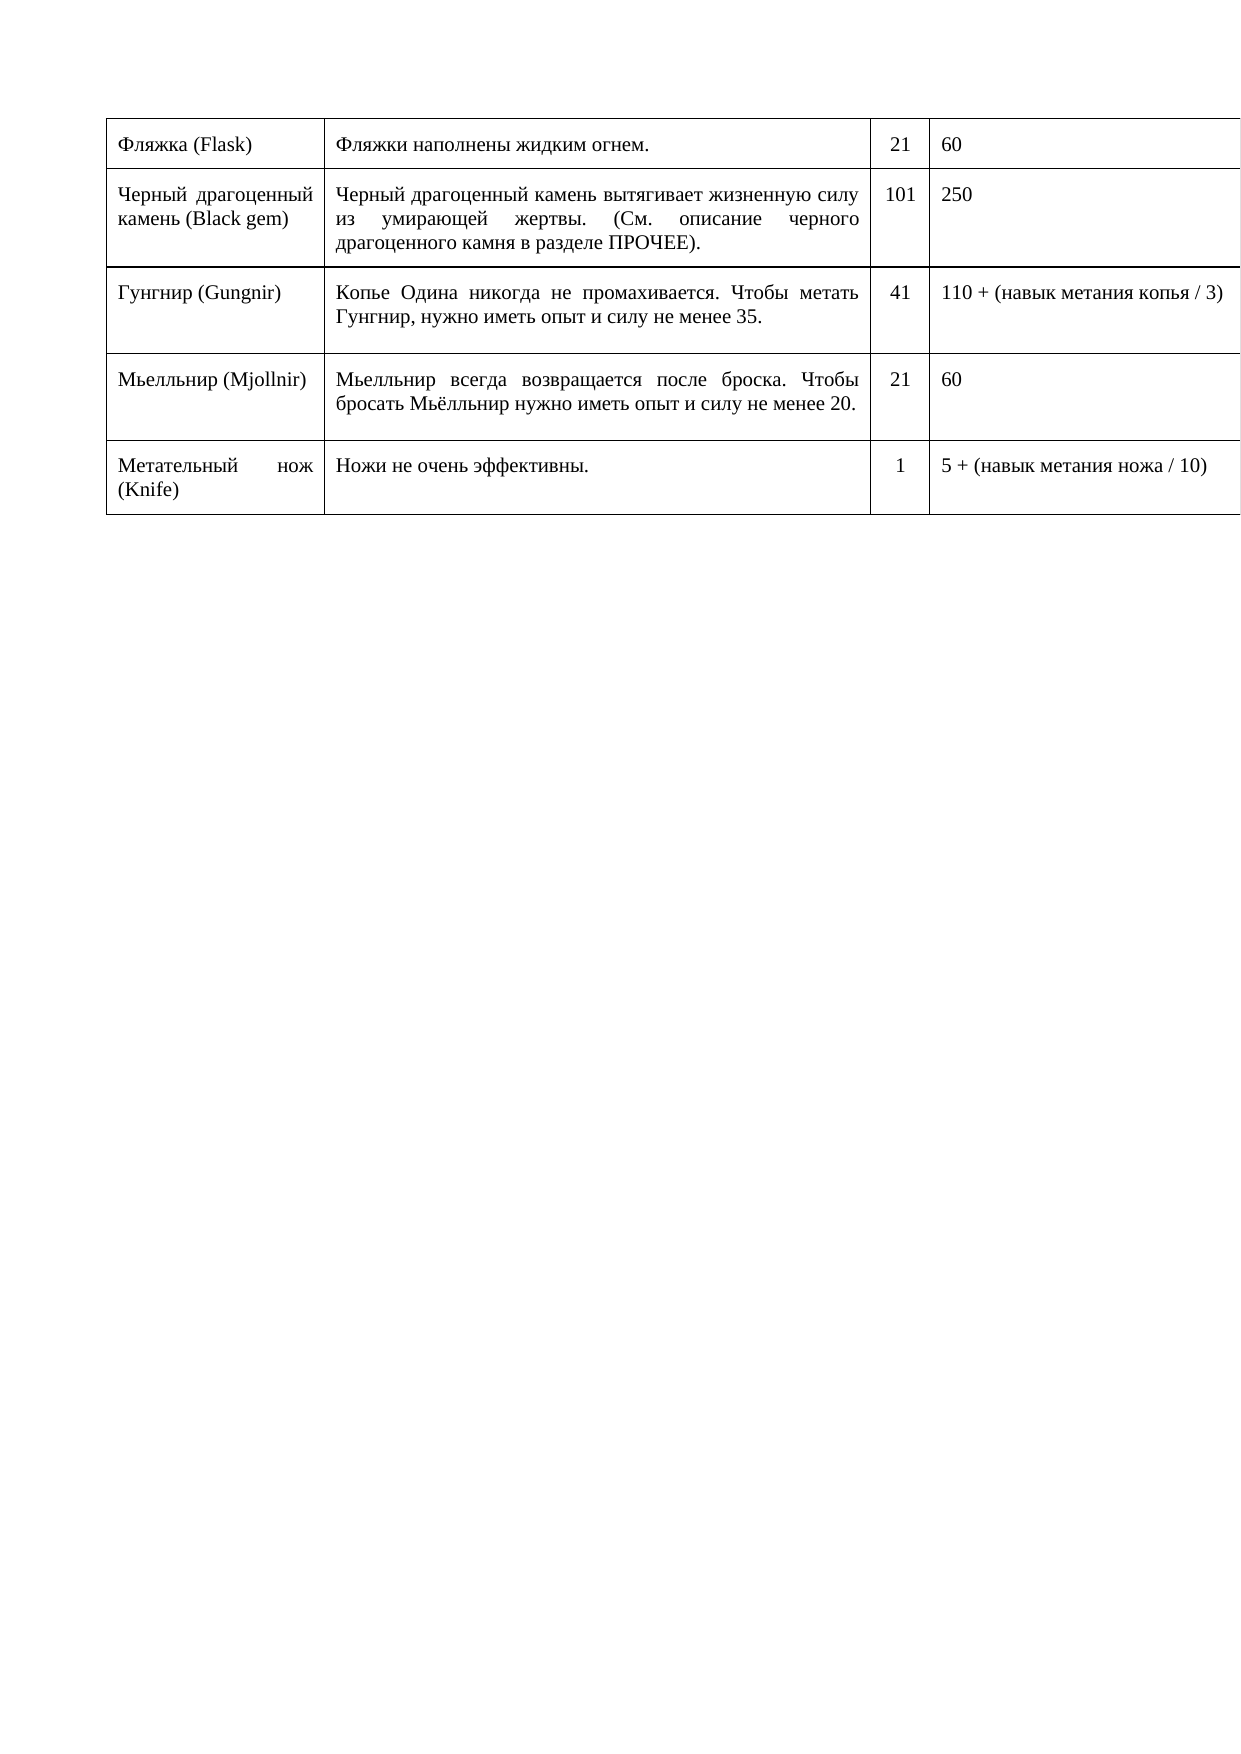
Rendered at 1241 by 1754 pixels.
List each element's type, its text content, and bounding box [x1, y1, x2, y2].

table_cell 60 [930, 354, 1240, 440]
table_cell Копье Одина никогда не промахивается. Чтобы метать Гунгнир, нужно иметь опыт и силу не менее 35. [325, 268, 870, 353]
table_cell 21 [871, 354, 929, 440]
table_cell Мьелльнир (Mjollnir) [107, 354, 324, 440]
table_cell 5 + (навык метания ножа / 10) [930, 441, 1240, 514]
table_cell Черный драгоценный камень (Black gem) [107, 169, 324, 266]
table_cell Метательный нож (Knife) [107, 441, 324, 514]
table_cell Гунгнир (Gungnir) [107, 268, 324, 353]
table_cell 1 [871, 441, 929, 514]
table_cell Черный драгоценный камень вытягивает жизненную силу из умирающей жертвы. (См. описание черного драгоценного камня в разделе ПРОЧЕЕ). [325, 169, 870, 266]
table_cell 41 [871, 268, 929, 353]
table_cell Ножи не очень эффективны. [325, 441, 870, 514]
table_cell 60 [930, 119, 1240, 168]
table_cell Фляжка (Flask) [107, 119, 324, 168]
table_cell Фляжки наполнены жидким огнем. [325, 119, 870, 168]
table_cell Мьелльнир всегда возвращается после броска. Чтобы бросать Мьёлльнир нужно иметь опыт и силу не менее 20. [325, 354, 870, 440]
table_cell 250 [930, 169, 1240, 266]
table_cell 21 [871, 119, 929, 168]
table_cell 110 + (навык метания копья / 3) [930, 268, 1240, 353]
table_cell 101 [871, 169, 929, 266]
